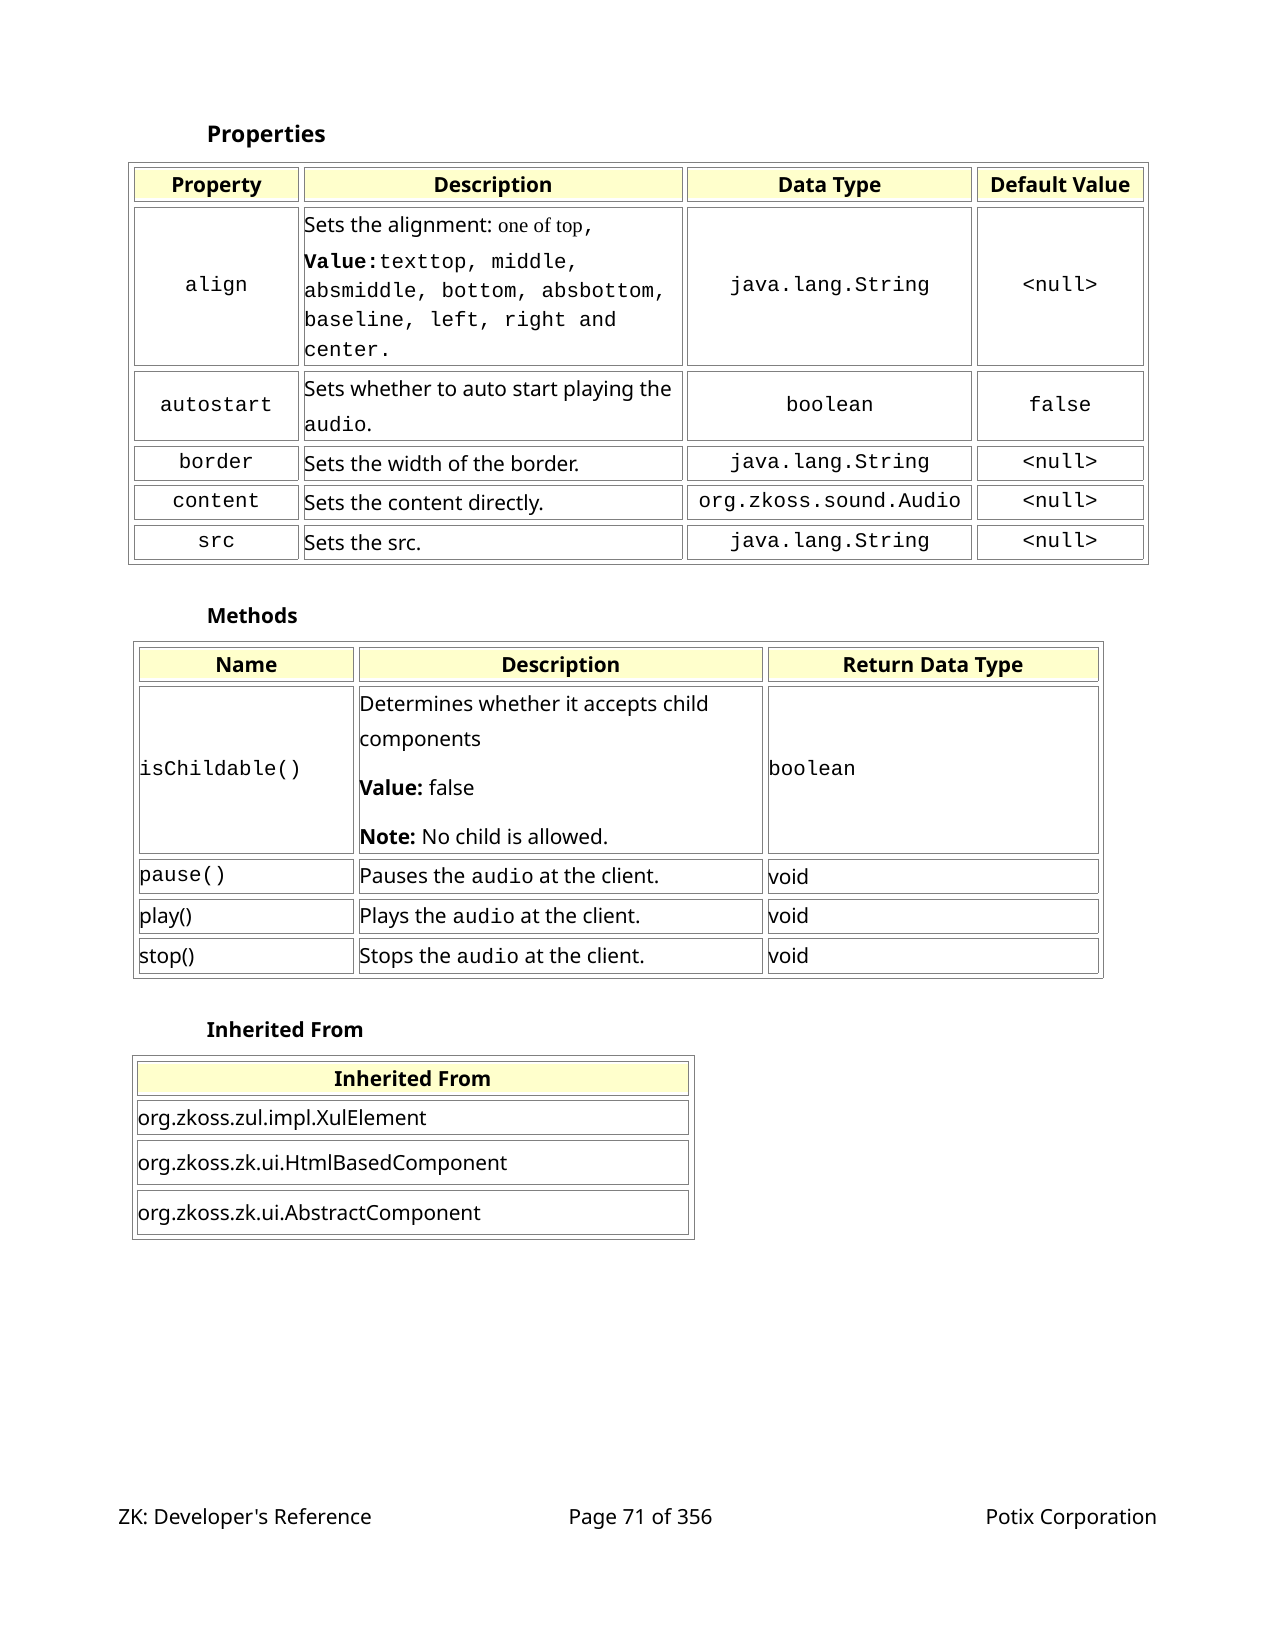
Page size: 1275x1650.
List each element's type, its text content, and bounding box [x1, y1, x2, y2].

table_cell play() [136, 893, 356, 933]
table_cell border [131, 440, 301, 480]
table_cell Plays the audio at the client. [356, 893, 765, 933]
table_cell Stops the audio at the client. [356, 933, 765, 973]
table_cell align [131, 201, 301, 365]
table_cell Sets the width of the border. [301, 440, 685, 480]
table_header Name [136, 642, 356, 681]
table_header Data Type [685, 163, 974, 201]
table_cell org.zkoss.sound.Audio [685, 480, 974, 519]
table_cell <null> [974, 480, 1146, 519]
table_cell false [974, 365, 1146, 440]
table_cell Pauses the audio at the client. [356, 853, 765, 893]
table_cell void [765, 933, 1101, 973]
table_cell Determines whether it accepts child components Value: false Note: No child is allowed. [356, 681, 765, 853]
table_cell void [765, 893, 1101, 933]
table_header Return Data Type [765, 642, 1101, 681]
table_header Property [131, 163, 301, 201]
table_cell isChildable() [136, 681, 356, 853]
table_cell void [765, 853, 1101, 893]
table_cell boolean [685, 365, 974, 440]
table_cell Sets the content directly. [301, 480, 685, 519]
table_cell content [131, 480, 301, 519]
table_cell Sets whether to auto start playing the audio. [301, 365, 685, 440]
table_cell org.zkoss.zk.ui.HtmlBasedComponent [134, 1134, 691, 1184]
table_cell <null> [974, 519, 1146, 559]
table_cell java.lang.String [685, 440, 974, 480]
table_cell <null> [974, 440, 1146, 480]
table_cell autostart [131, 365, 301, 440]
table_cell Sets the src. [301, 519, 685, 559]
table_cell org.zkoss.zk.ui.AbstractComponent [134, 1184, 691, 1234]
table_cell java.lang.String [685, 201, 974, 365]
table_header Inherited From [134, 1056, 691, 1095]
table_cell stop() [136, 933, 356, 973]
table_cell src [131, 519, 301, 559]
table_cell boolean [765, 681, 1101, 853]
table_cell java.lang.String [685, 519, 974, 559]
subtitle Properties [207, 118, 1157, 149]
table_header Description [301, 163, 685, 201]
table_cell org.zkoss.zul.impl.XulElement [134, 1095, 691, 1134]
table_header Description [356, 642, 765, 681]
subtitle Methods [207, 601, 1157, 629]
table_header Default Value [974, 163, 1146, 201]
subtitle Inherited From [207, 1015, 1157, 1043]
table_cell <null> [974, 201, 1146, 365]
table_cell Sets the alignment: one of top, Value:texttop, middle, absmiddle, bottom, absbottom, baseline, left, right and center. [301, 201, 685, 365]
table_cell pause() [136, 853, 356, 893]
